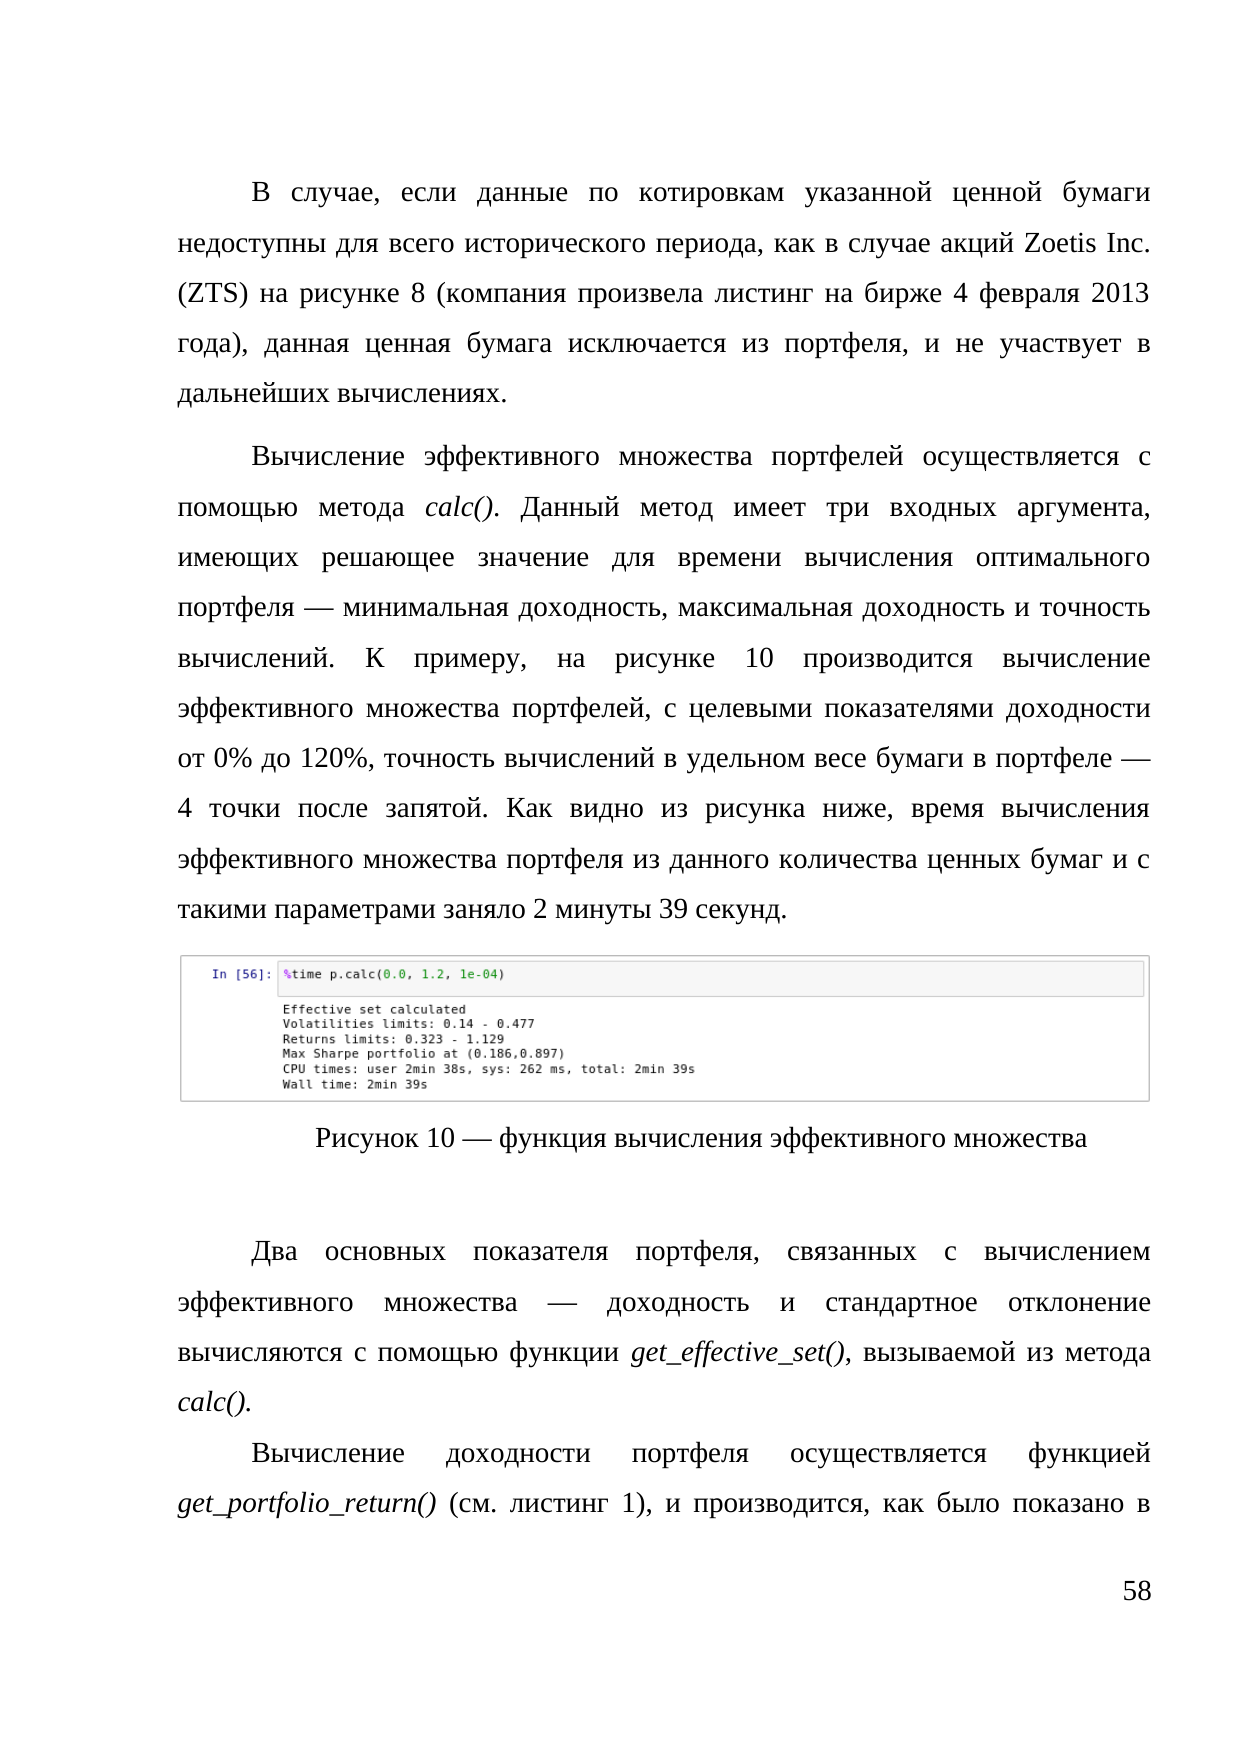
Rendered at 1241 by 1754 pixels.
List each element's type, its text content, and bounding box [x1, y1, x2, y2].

text Вычисление эффективного множества портфелей осуществляется с помощью метода calc(). Данный метод имеет три входных аргумента, имеющих решающее значение для времени вычисления оптимального портфеля — минимальная доходность, максимальная доходность и точность вычислений. К примеру, на рисунке 10 производится вычисление эффективного множества портфелей, с целевыми показателями доходности от 0% до 120%, точность вычислений в удельном весе бумаги в портфеле — 4 точки после запятой. Как видно из рисунка ниже, время вычисления эффективного множества портфеля из данного количества ценных бумаг и с такими параметрами заняло 2 минуты 39 секунд. [177, 438, 1152, 925]
text В случае, если данные по котировкам указанной ценной бумаги недоступны для всего исторического периода, как в случае акций Zoetis Inc. (ZTS) на рисунке 8 (компания произвела листинг на бирже 4 февраля 2013 года), данная ценная бумага исключается из портфеля, и не участвует в дальнейших вычислениях. [177, 174, 1152, 409]
picture [177, 954, 1152, 1104]
text Рисунок 10 — функция вычисления эффективного множества [177, 1104, 1152, 1154]
text Два основных показателя портфеля, связанных с вычислением эффективного множества — доходность и стандартное отклонение вычисляются с помощью функции get_effective_set(), вызываемой из метода calc(). [177, 1233, 1152, 1418]
text Вычисление доходности портфеля осуществляется функцией get_portfolio_return() (см. листинг 1), и производится, как было показано в [177, 1435, 1152, 1518]
